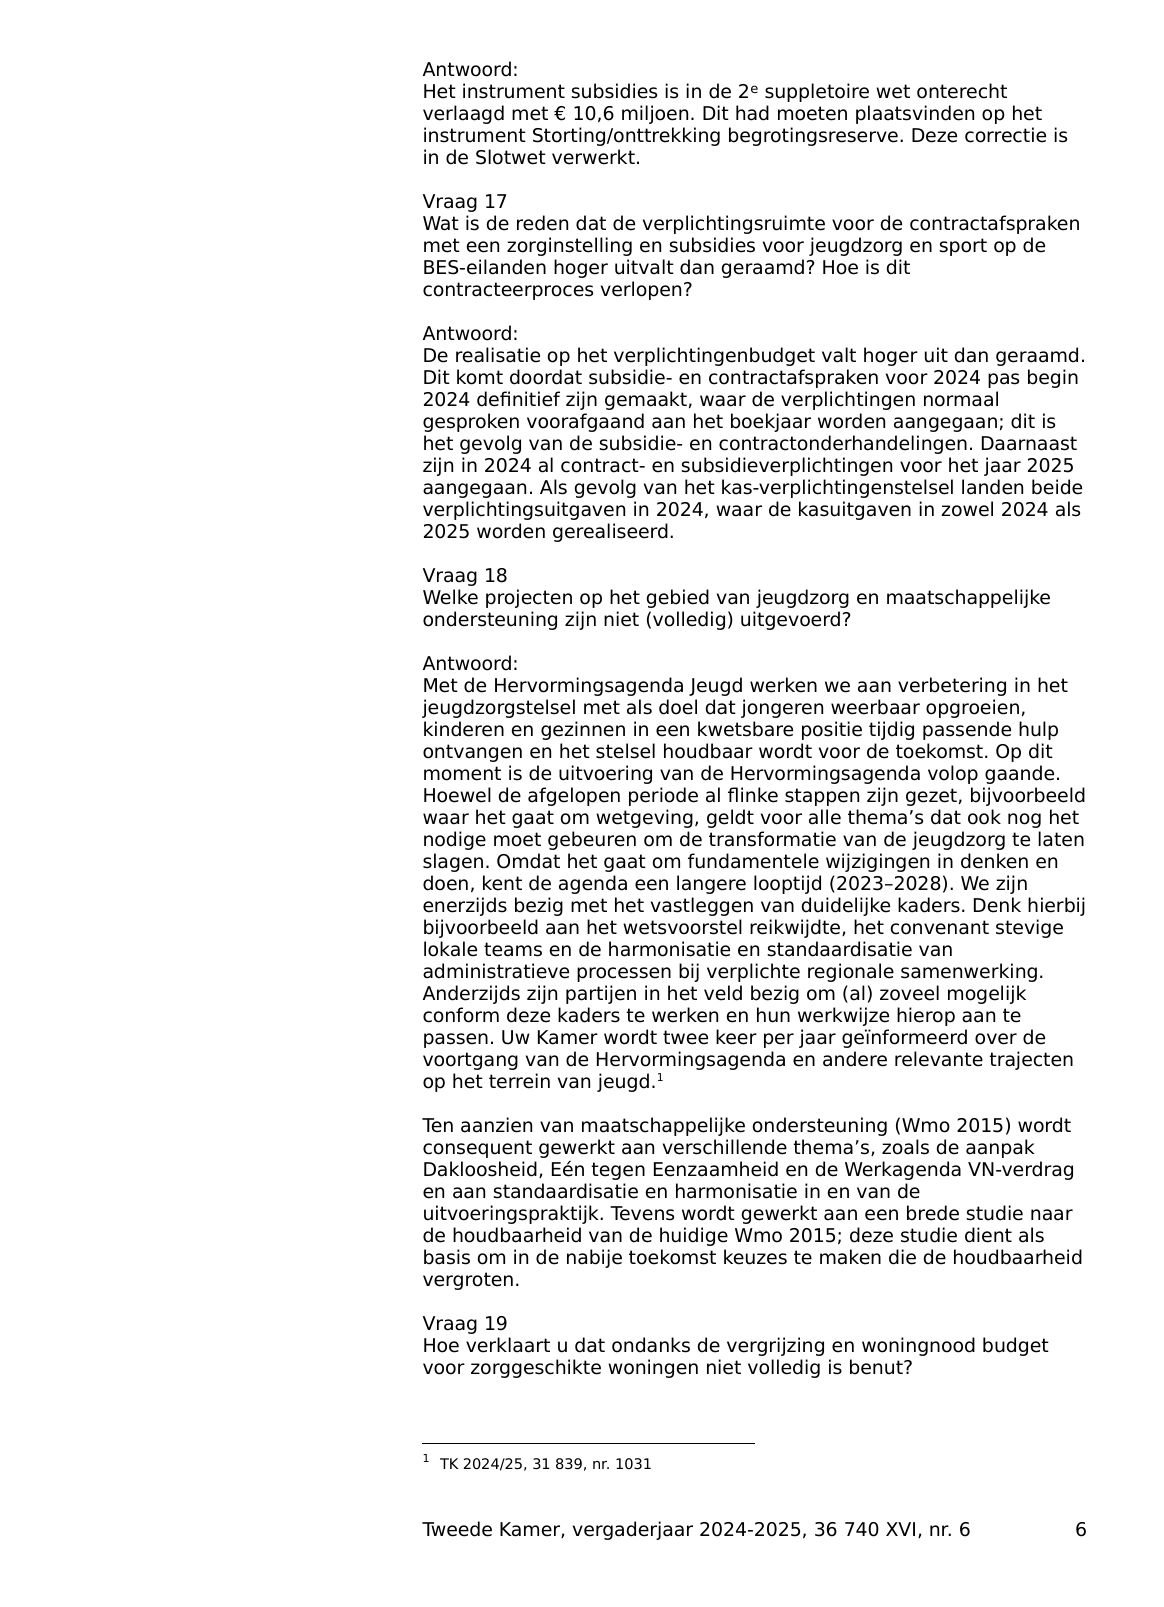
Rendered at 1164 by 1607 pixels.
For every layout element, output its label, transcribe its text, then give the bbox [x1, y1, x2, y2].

text Wat is de reden dat de verplichtingsruimte voor de contractafspraken met een zorginstelling en subsidies voor jeugdzorg en sport op de BES-eilanden hoger uitvalt dan geraamd? Hoe is dit contracteerproces verlopen? [422, 213, 1087, 301]
text Welke projecten op het gebied van jeugdzorg en maatschappelijke ondersteuning zijn niet (volledig) uitgevoerd? [422, 587, 1087, 631]
text Vraag 17 [422, 191, 1087, 213]
text Vraag 18 [422, 565, 1087, 587]
text Antwoord: [422, 323, 1087, 345]
text TK 2024/25, 31 839, nr. 1031 [422, 1452, 1087, 1474]
text Ten aanzien van maatschappelijke ondersteuning (Wmo 2015) wordt consequent gewerkt aan verschillende thema’s, zoals de aanpak Dakloosheid, Eén tegen Eenzaamheid en de Werkagenda VN-verdrag en aan standaardisatie en harmonisatie in en van de uitvoeringspraktijk. Tevens wordt gewerkt aan een brede studie naar de houdbaarheid van de huidige Wmo 2015; deze studie dient als basis om in de nabije toekomst keuzes te maken die de houdbaarheid vergroten. [422, 1115, 1087, 1291]
text Vraag 19 [422, 1313, 1087, 1335]
text Hoe verklaart u dat ondanks de vergrijzing en woningnood budget voor zorggeschikte woningen niet volledig is benut? [422, 1335, 1087, 1379]
text De realisatie op het verplichtingenbudget valt hoger uit dan geraamd. Dit komt doordat subsidie- en contractafspraken voor 2024 pas begin 2024 definitief zijn gemaakt, waar de verplichtingen normaal gesproken voorafgaand aan het boekjaar worden aangegaan; dit is het gevolg van de subsidie- en contractonderhandelingen. Daarnaast zijn in 2024 al contract- en subsidieverplichtingen voor het jaar 2025 aangegaan. Als gevolg van het kas-verplichtingenstelsel landen beide verplichtingsuitgaven in 2024, waar de kasuitgaven in zowel 2024 als 2025 worden gerealiseerd. [422, 345, 1087, 543]
text Antwoord: [422, 653, 1087, 675]
text Met de Hervormingsagenda Jeugd werken we aan verbetering in het jeugdzorgstelsel met als doel dat jongeren weerbaar opgroeien, kinderen en gezinnen in een kwetsbare positie tijdig passende hulp ontvangen en het stelsel houdbaar wordt voor de toekomst. Op dit moment is de uitvoering van de Hervormingsagenda volop gaande. Hoewel de afgelopen periode al flinke stappen zijn gezet, bijvoorbeeld waar het gaat om wetgeving, geldt voor alle thema’s dat ook nog het nodige moet gebeuren om de transformatie van de jeugdzorg te laten slagen. Omdat het gaat om fundamentele wijzigingen in denken en doen, kent de agenda een langere looptijd (2023–2028). We zijn enerzijds bezig met het vastleggen van duidelijke kaders. Denk hierbij bijvoorbeeld aan het wetsvoorstel reikwijdte, het convenant stevige lokale teams en de harmonisatie en standaardisatie van administratieve processen bij verplichte regionale samenwerking. Anderzijds zijn partijen in het veld bezig om (al) zoveel mogelijk conform deze kaders te werken en hun werkwijze hierop aan te passen. Uw Kamer wordt twee keer per jaar geïnformeerd over de voortgang van de Hervormingsagenda en andere relevante trajecten op het terrein van jeugd. [422, 675, 1087, 1093]
text Antwoord: [422, 59, 1087, 81]
text Het instrument subsidies is in de 2e suppletoire wet onterecht verlaagd met € 10,6 miljoen. Dit had moeten plaatsvinden op het instrument Storting/onttrekking begrotingsreserve. Deze correctie is in de Slotwet verwerkt. [422, 81, 1087, 169]
